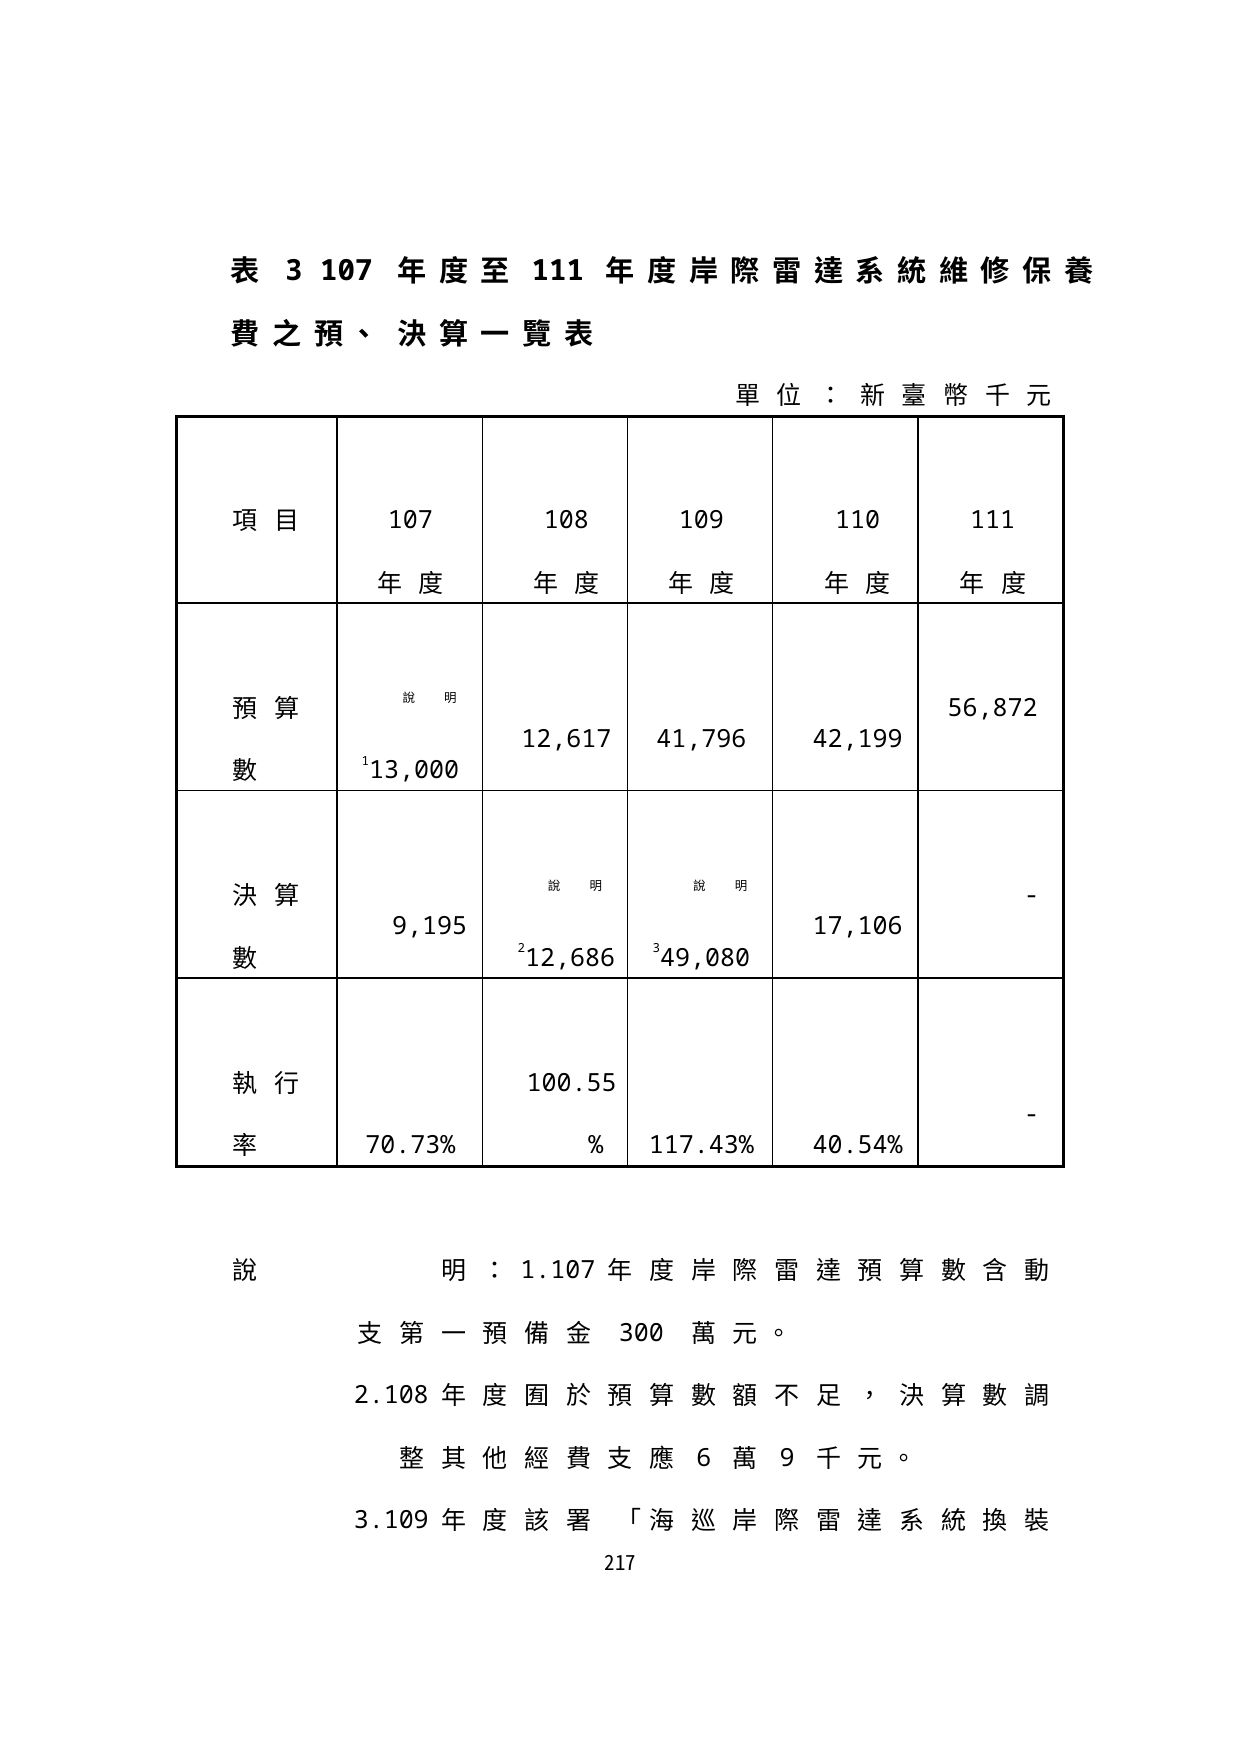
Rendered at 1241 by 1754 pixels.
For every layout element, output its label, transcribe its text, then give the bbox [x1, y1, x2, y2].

table_header 108年度 [483, 418, 627, 602]
table_header 107年度 [338, 418, 482, 602]
table_cell 預算數 [178, 604, 336, 790]
table_cell 41,796 [628, 604, 772, 790]
table_cell 17,106 [773, 791, 917, 977]
text 說 明：1.107年度岸際雷達預算數含動支第一預備金300萬元。 [184, 1227, 1058, 1352]
text 3.109年度該署「海巡岸際雷達系統換裝 [308, 1477, 1058, 1540]
table_cell 說明212,686 [483, 791, 627, 977]
table_cell - [919, 791, 1062, 977]
text 單位：新臺幣千元 [128, 352, 1060, 415]
text 2.108年度囿於預算數額不足，決算數調整其他經費支應6萬9千元。 [308, 1352, 1058, 1477]
table_cell 決算數 [178, 791, 336, 977]
table_cell 說明349,080 [628, 791, 772, 977]
table_header 110年度 [773, 418, 917, 602]
table_cell 40.54% [773, 979, 917, 1165]
text 表3 107年度至111年度岸際雷達系統維修保養費之預、決算一覽表 [184, 227, 1113, 352]
table_cell 說明113,000 [338, 604, 482, 790]
table_header 109年度 [628, 418, 772, 602]
table_cell 70.73% [338, 979, 482, 1165]
table_header 項目 [178, 418, 336, 602]
table_cell 執行率 [178, 979, 336, 1165]
table_header 111年度 [919, 418, 1062, 602]
table_cell 100.55% [483, 979, 627, 1165]
table_cell 56,872 [919, 604, 1062, 790]
table_cell 42,199 [773, 604, 917, 790]
table_cell 9,195 [338, 791, 482, 977]
table_cell 117.43% [628, 979, 772, 1165]
table_cell - [919, 979, 1062, 1165]
table_cell 12,617 [483, 604, 627, 790]
